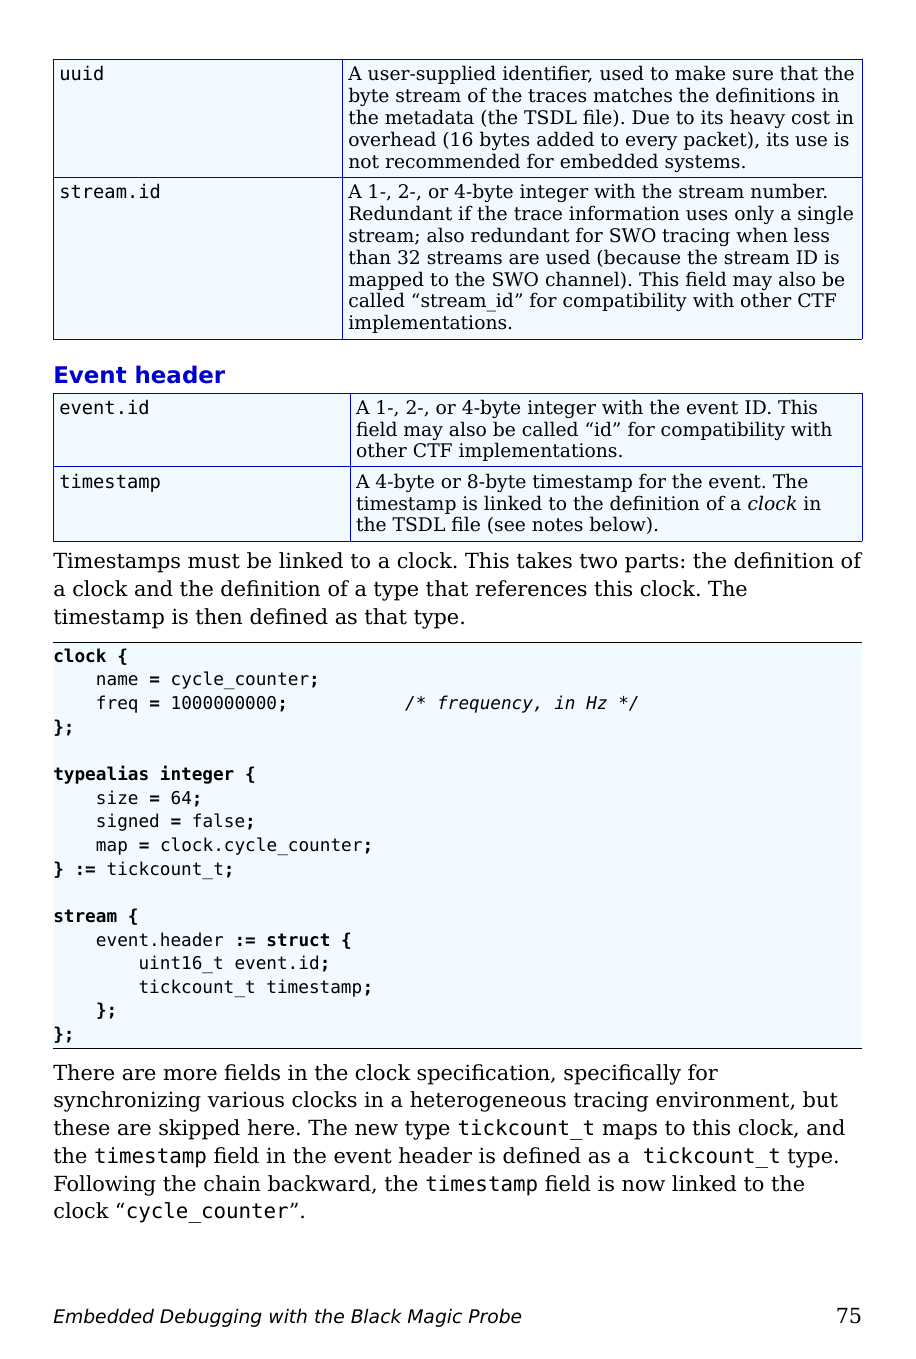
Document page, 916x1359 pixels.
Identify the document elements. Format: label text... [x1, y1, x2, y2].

table_header event.id [54, 394, 350, 466]
text stream { [53, 902, 862, 926]
text uint16_t event.id; [53, 949, 862, 973]
text }; [53, 713, 862, 736]
table_cell stream.id [54, 178, 342, 338]
text Timestamps must be linked to a clock. This takes two parts: the definition of a clock and the definition of a type that references this clock. The timestamp is then defined as that type. [53, 549, 862, 629]
text tickcount_t timestamp; [53, 973, 862, 996]
text }; [53, 1020, 862, 1048]
table_cell uuid [54, 60, 342, 177]
text name = cycle_counter; [53, 665, 862, 689]
text map = clock.cycle_counter; [53, 831, 862, 854]
subtitle Event header [53, 362, 862, 389]
table_cell A 1-, 2-, or 4-byte integer with the stream number. Redundant if the trace information uses only a single stream; also redundant for SWO tracing when less than 32 streams are used (because the stream ID is mapped to the SWO channel). This field may also be called “stream_id” for compatibility with other CTF implementations. [343, 178, 862, 338]
text }; [53, 996, 862, 1020]
table_cell A user-supplied identifier, used to make sure that the byte stream of the traces matches the definitions in the metadata (the TSDL file). Due to its heavy cost in overhead (16 bytes added to every packet), its use is not recommended for embedded systems. [343, 60, 862, 177]
text signed = false; [53, 807, 862, 831]
text clock { [53, 643, 862, 665]
text freq = 1000000000; /* frequency, in Hz */ [53, 689, 862, 713]
table_cell A 4-byte or 8-byte timestamp for the event. The timestamp is linked to the definition of a clock in the TSDL file (see notes below). [351, 467, 862, 541]
text event.header := struct { [53, 926, 862, 949]
text } := tickcount_t; [53, 854, 862, 878]
text typealias integer { [53, 760, 862, 784]
table_header A 1-, 2-, or 4-byte integer with the event ID. This field may also be called “id” for compatibility with other CTF implementations. [351, 394, 862, 466]
text size = 64; [53, 784, 862, 807]
text There are more fields in the clock specification, specifically for synchronizing various clocks in a heterogeneous tracing environment, but these are skipped here. The new type tickcount_t maps to this clock, and the timestamp field in the event header is defined as a tickcount_t type. Following the chain backward, the timestamp field is now linked to the clock “cycle_counter”. [53, 1061, 862, 1224]
table_cell timestamp [54, 467, 350, 541]
